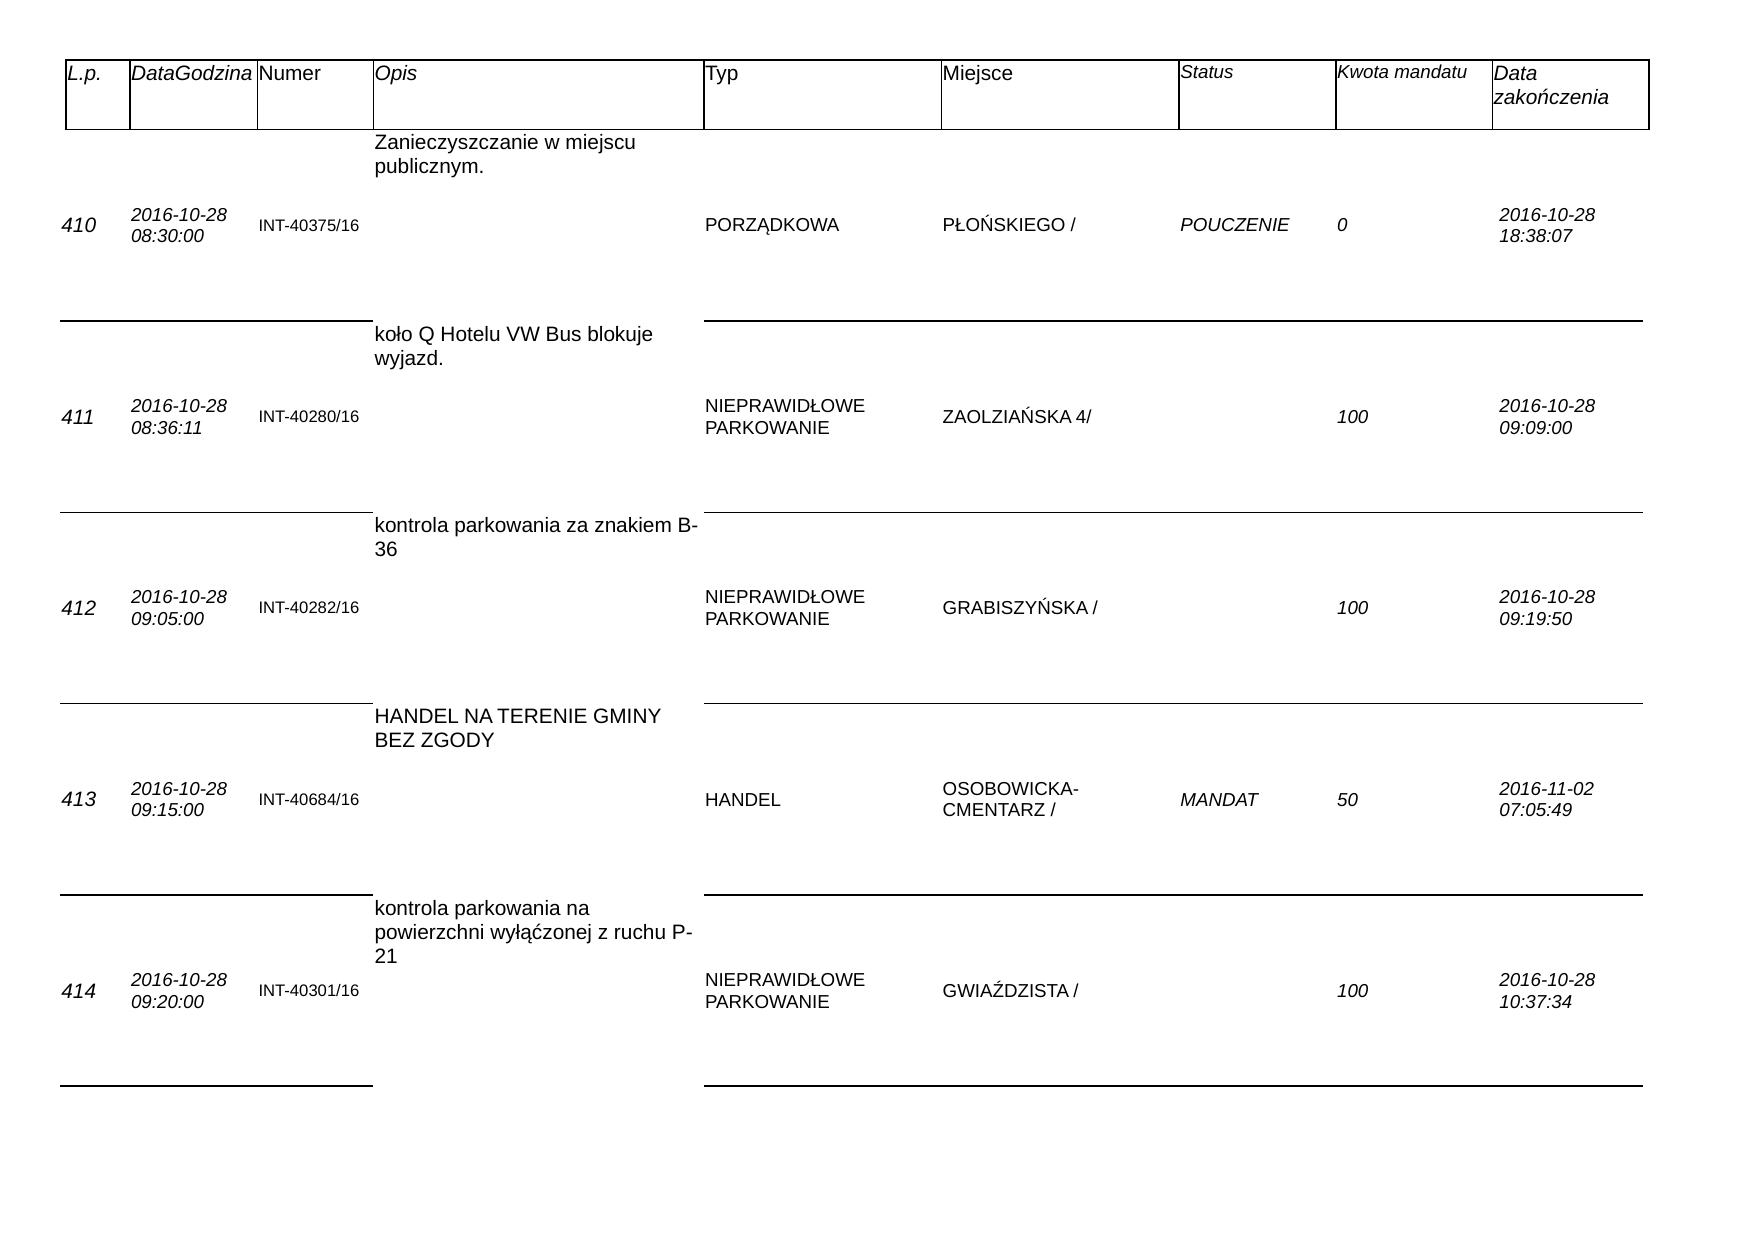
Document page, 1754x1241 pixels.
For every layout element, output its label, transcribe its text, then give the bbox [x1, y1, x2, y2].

table_cell [1643, 894, 1649, 1085]
table_cell 2016-10-28 09:19:50 [1498, 513, 1643, 703]
table_cell [1179, 513, 1336, 703]
table_cell MANDAT [1179, 704, 1336, 894]
table_cell 2016-10-28 09:05:00 [130, 513, 257, 703]
table_cell INT-40375/16 [257, 130, 373, 320]
table_cell PORZĄDKOWA [704, 130, 941, 320]
table_header Data zakończenia [1493, 61, 1648, 129]
table_cell 2016-10-28 10:37:34 [1498, 896, 1643, 1085]
table_cell NIEPRAWIDŁOWE PARKOWANIE [704, 322, 941, 511]
table_header L.p. [67, 61, 129, 129]
table_cell HANDEL NA TERENIE GMINY BEZ ZGODY [373, 703, 704, 894]
table_header Status [1180, 61, 1335, 129]
table_cell 100 [1336, 513, 1498, 703]
table_header DataGodzina [131, 61, 257, 129]
table_cell [1179, 322, 1336, 511]
table_cell [1179, 896, 1336, 1085]
table_cell [1643, 130, 1649, 320]
table_cell POUCZENIE [1179, 130, 1336, 320]
table_header Kwota mandatu [1337, 61, 1492, 129]
table_cell 100 [1336, 322, 1498, 511]
table_cell [1643, 320, 1649, 511]
table_cell INT-40301/16 [257, 896, 373, 1085]
table_cell [1643, 703, 1649, 894]
table_cell NIEPRAWIDŁOWE PARKOWANIE [704, 896, 941, 1085]
table_cell INT-40684/16 [257, 704, 373, 894]
table_cell 413 [60, 704, 130, 894]
table_cell 0 [1336, 130, 1498, 320]
table_cell GRABISZYŃSKA / [941, 513, 1179, 703]
table_header Miejsce [942, 61, 1178, 129]
table_cell 2016-10-28 09:15:00 [130, 704, 257, 894]
table_header [60, 59, 65, 129]
table_cell 412 [60, 513, 130, 703]
table_cell HANDEL [704, 704, 941, 894]
table_cell 2016-11-02 07:05:49 [1498, 704, 1643, 894]
table_cell Zanieczyszczanie w miejscu publicznym. [373, 130, 704, 320]
table_cell kontrola parkowania na powierzchni wyłąćzonej z ruchu P-21 [373, 894, 704, 1085]
table_cell INT-40282/16 [257, 513, 373, 703]
table_cell 2016-10-28 18:38:07 [1498, 130, 1643, 320]
table_cell ZAOLZIAŃSKA 4/ [941, 322, 1179, 511]
table_cell NIEPRAWIDŁOWE PARKOWANIE [704, 513, 941, 703]
table_cell 2016-10-28 08:36:11 [130, 322, 257, 511]
table_cell OSOBOWICKA-CMENTARZ / [941, 704, 1179, 894]
table_cell 2016-10-28 09:09:00 [1498, 322, 1643, 511]
table_cell 410 [60, 129, 130, 320]
table_cell 411 [60, 322, 130, 511]
table_cell kontrola parkowania za znakiem B-36 [373, 511, 704, 703]
table_cell GWIAŹDZISTA / [941, 896, 1179, 1085]
table_cell 100 [1336, 896, 1498, 1085]
table_cell 50 [1336, 704, 1498, 894]
table_cell 2016-10-28 09:20:00 [130, 896, 257, 1085]
table_cell INT-40280/16 [257, 322, 373, 511]
table_cell PŁOŃSKIEGO / [941, 130, 1179, 320]
table_cell koło Q Hotelu VW Bus blokuje wyjazd. [373, 320, 704, 511]
table_cell 414 [60, 896, 130, 1085]
table_cell [1643, 511, 1649, 703]
table_cell 2016-10-28 08:30:00 [130, 130, 257, 320]
table_header Typ [705, 61, 941, 129]
table_header Opis [374, 61, 703, 129]
table_header Numer [258, 61, 373, 129]
